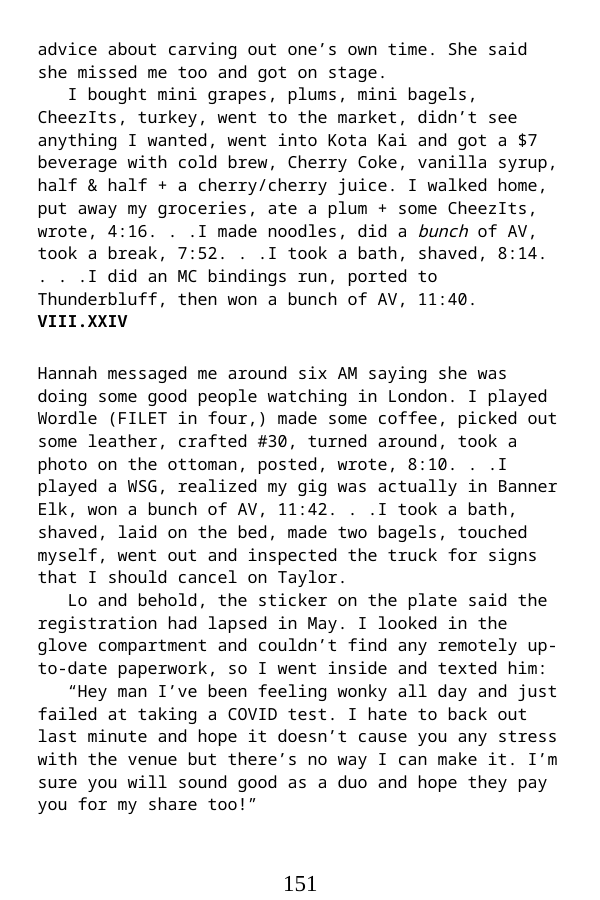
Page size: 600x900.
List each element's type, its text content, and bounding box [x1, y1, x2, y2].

text advice about carving out one’s own time. She said she missed me too and got on stage. [37, 37, 562, 83]
text Hannah messaged me around six AM saying she was doing some good people watching in London. I played Wordle (FILET in four,) made some coffee, picked out some leather, crafted #30, turned around, took a photo on the ottoman, posted, wrote, 8:10. . .I played a WSG, realized my gig was actually in Banner Elk, won a bunch of AV, 11:42. . .I took a bath, shaved, laid on the bed, made two bagels, touched myself, went out and inspected the truck for signs that I should cancel on Taylor. [37, 361, 562, 588]
text I bought mini grapes, plums, mini bagels, CheezIts, turkey, went to the market, didn’t see anything I wanted, went into Kota Kai and got a $7 beverage with cold brew, Cherry Coke, vanilla syrup, half & half + a cherry/cherry juice. I walked home, put away my groceries, ate a plum + some CheezIts, wrote, 4:16. . .I made noodles, did a bunch of AV, took a break, 7:52. . .I took a bath, shaved, 8:14. [37, 83, 562, 264]
text VIII.XXIV [37, 310, 562, 333]
text “Hey man I’ve been feeling wonky all day and just failed at taking a COVID test. I hate to back out last minute and hope it doesn’t cause you any stress with the venue but there’s no way I can make it. I’m sure you will sound good as a duo and hope they pay you for my share too!” [37, 679, 562, 816]
text . . .I did an MC bindings run, ported to Thunderbluff, then won a bunch of AV, 11:40. [37, 264, 562, 310]
text Lo and behold, the sticker on the plate said the registration had lapsed in May. I looked in the glove compartment and couldn’t find any remotely up-to-date paperwork, so I went inside and texted him: [37, 588, 562, 679]
